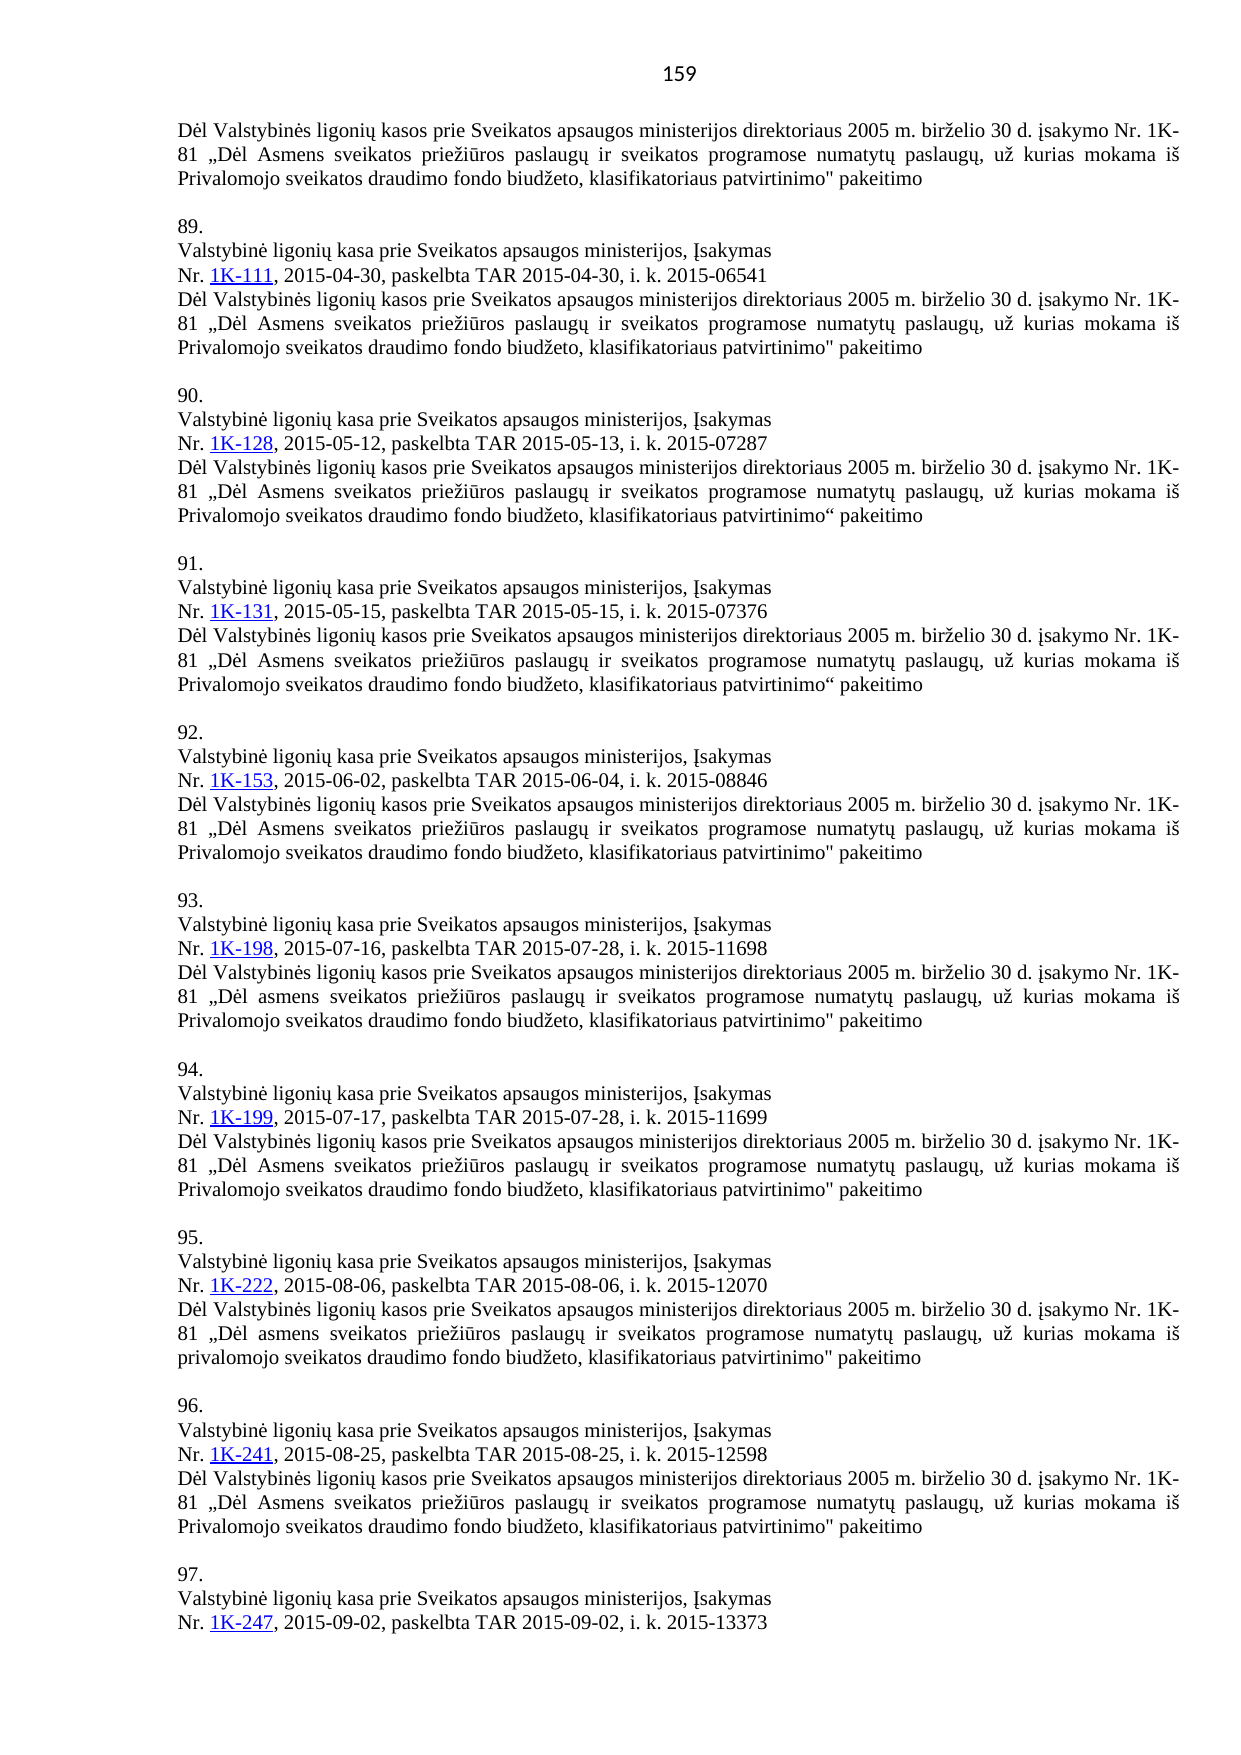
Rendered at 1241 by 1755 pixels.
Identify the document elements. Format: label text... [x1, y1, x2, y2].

text Nr. 1K-199, 2015-07-17, paskelbta TAR 2015-07-28, i. k. 2015-11699 [177, 1105, 1181, 1129]
text Valstybinė ligonių kasa prie Sveikatos apsaugos ministerijos, Įsakymas [177, 575, 1181, 599]
text Nr. 1K-222, 2015-08-06, paskelbta TAR 2015-08-06, i. k. 2015-12070 [177, 1273, 1181, 1297]
text 93. [177, 888, 1181, 912]
text Valstybinė ligonių kasa prie Sveikatos apsaugos ministerijos, Įsakymas [177, 912, 1181, 936]
text Nr. 1K-111, 2015-04-30, paskelbta TAR 2015-04-30, i. k. 2015-06541 [177, 262, 1181, 287]
text Dėl Valstybinės ligonių kasos prie Sveikatos apsaugos ministerijos direktoriaus 2005 m. birželio 30 d. įsakymo Nr. 1K-81 „Dėl Asmens sveikatos priežiūros paslaugų ir sveikatos programose numatytų paslaugų, už kurias mokama iš Privalomojo sveikatos draudimo fondo biudžeto, klasifikatoriaus patvirtinimo" pakeitimo [177, 1466, 1181, 1538]
text 96. [177, 1393, 1181, 1417]
text Nr. 1K-198, 2015-07-16, paskelbta TAR 2015-07-28, i. k. 2015-11698 [177, 936, 1181, 960]
text Dėl Valstybinės ligonių kasos prie Sveikatos apsaugos ministerijos direktoriaus 2005 m. birželio 30 d. įsakymo Nr. 1K-81 „Dėl Asmens sveikatos priežiūros paslaugų ir sveikatos programose numatytų paslaugų, už kurias mokama iš Privalomojo sveikatos draudimo fondo biudžeto, klasifikatoriaus patvirtinimo“ pakeitimo [177, 455, 1181, 527]
text Nr. 1K-131, 2015-05-15, paskelbta TAR 2015-05-15, i. k. 2015-07376 [177, 599, 1181, 623]
text Nr. 1K-128, 2015-05-12, paskelbta TAR 2015-05-13, i. k. 2015-07287 [177, 431, 1181, 455]
text Nr. 1K-241, 2015-08-25, paskelbta TAR 2015-08-25, i. k. 2015-12598 [177, 1442, 1181, 1466]
text Valstybinė ligonių kasa prie Sveikatos apsaugos ministerijos, Įsakymas [177, 1249, 1181, 1273]
text 95. [177, 1225, 1181, 1249]
text 89. [177, 214, 1181, 238]
text 90. [177, 383, 1181, 407]
text Nr. 1K-247, 2015-09-02, paskelbta TAR 2015-09-02, i. k. 2015-13373 [177, 1610, 1181, 1634]
text Dėl Valstybinės ligonių kasos prie Sveikatos apsaugos ministerijos direktoriaus 2005 m. birželio 30 d. įsakymo Nr. 1K-81 „Dėl Asmens sveikatos priežiūros paslaugų ir sveikatos programose numatytų paslaugų, už kurias mokama iš Privalomojo sveikatos draudimo fondo biudžeto, klasifikatoriaus patvirtinimo" pakeitimo [177, 1129, 1181, 1201]
text Dėl Valstybinės ligonių kasos prie Sveikatos apsaugos ministerijos direktoriaus 2005 m. birželio 30 d. įsakymo Nr. 1K-81 „Dėl asmens sveikatos priežiūros paslaugų ir sveikatos programose numatytų paslaugų, už kurias mokama iš Privalomojo sveikatos draudimo fondo biudžeto, klasifikatoriaus patvirtinimo" pakeitimo [177, 960, 1181, 1032]
text Valstybinė ligonių kasa prie Sveikatos apsaugos ministerijos, Įsakymas [177, 1081, 1181, 1105]
text Valstybinė ligonių kasa prie Sveikatos apsaugos ministerijos, Įsakymas [177, 238, 1181, 262]
text Dėl Valstybinės ligonių kasos prie Sveikatos apsaugos ministerijos direktoriaus 2005 m. birželio 30 d. įsakymo Nr. 1K-81 „Dėl Asmens sveikatos priežiūros paslaugų ir sveikatos programose numatytų paslaugų, už kurias mokama iš Privalomojo sveikatos draudimo fondo biudžeto, klasifikatoriaus patvirtinimo" pakeitimo [177, 792, 1181, 864]
text Valstybinė ligonių kasa prie Sveikatos apsaugos ministerijos, Įsakymas [177, 744, 1181, 768]
text Dėl Valstybinės ligonių kasos prie Sveikatos apsaugos ministerijos direktoriaus 2005 m. birželio 30 d. įsakymo Nr. 1K-81 „Dėl asmens sveikatos priežiūros paslaugų ir sveikatos programose numatytų paslaugų, už kurias mokama iš privalomojo sveikatos draudimo fondo biudžeto, klasifikatoriaus patvirtinimo" pakeitimo [177, 1297, 1181, 1369]
text Valstybinė ligonių kasa prie Sveikatos apsaugos ministerijos, Įsakymas [177, 1586, 1181, 1610]
text Nr. 1K-153, 2015-06-02, paskelbta TAR 2015-06-04, i. k. 2015-08846 [177, 768, 1181, 792]
text Dėl Valstybinės ligonių kasos prie Sveikatos apsaugos ministerijos direktoriaus 2005 m. birželio 30 d. įsakymo Nr. 1K-81 „Dėl Asmens sveikatos priežiūros paslaugų ir sveikatos programose numatytų paslaugų, už kurias mokama iš Privalomojo sveikatos draudimo fondo biudžeto, klasifikatoriaus patvirtinimo" pakeitimo [177, 287, 1181, 359]
text 92. [177, 720, 1181, 744]
text Dėl Valstybinės ligonių kasos prie Sveikatos apsaugos ministerijos direktoriaus 2005 m. birželio 30 d. įsakymo Nr. 1K-81 „Dėl Asmens sveikatos priežiūros paslaugų ir sveikatos programose numatytų paslaugų, už kurias mokama iš Privalomojo sveikatos draudimo fondo biudžeto, klasifikatoriaus patvirtinimo“ pakeitimo [177, 623, 1181, 696]
text Valstybinė ligonių kasa prie Sveikatos apsaugos ministerijos, Įsakymas [177, 1417, 1181, 1442]
text 94. [177, 1057, 1181, 1081]
text 97. [177, 1562, 1181, 1586]
text Valstybinė ligonių kasa prie Sveikatos apsaugos ministerijos, Įsakymas [177, 407, 1181, 431]
text 91. [177, 551, 1181, 575]
text Dėl Valstybinės ligonių kasos prie Sveikatos apsaugos ministerijos direktoriaus 2005 m. birželio 30 d. įsakymo Nr. 1K-81 „Dėl Asmens sveikatos priežiūros paslaugų ir sveikatos programose numatytų paslaugų, už kurias mokama iš Privalomojo sveikatos draudimo fondo biudžeto, klasifikatoriaus patvirtinimo" pakeitimo [177, 118, 1181, 190]
